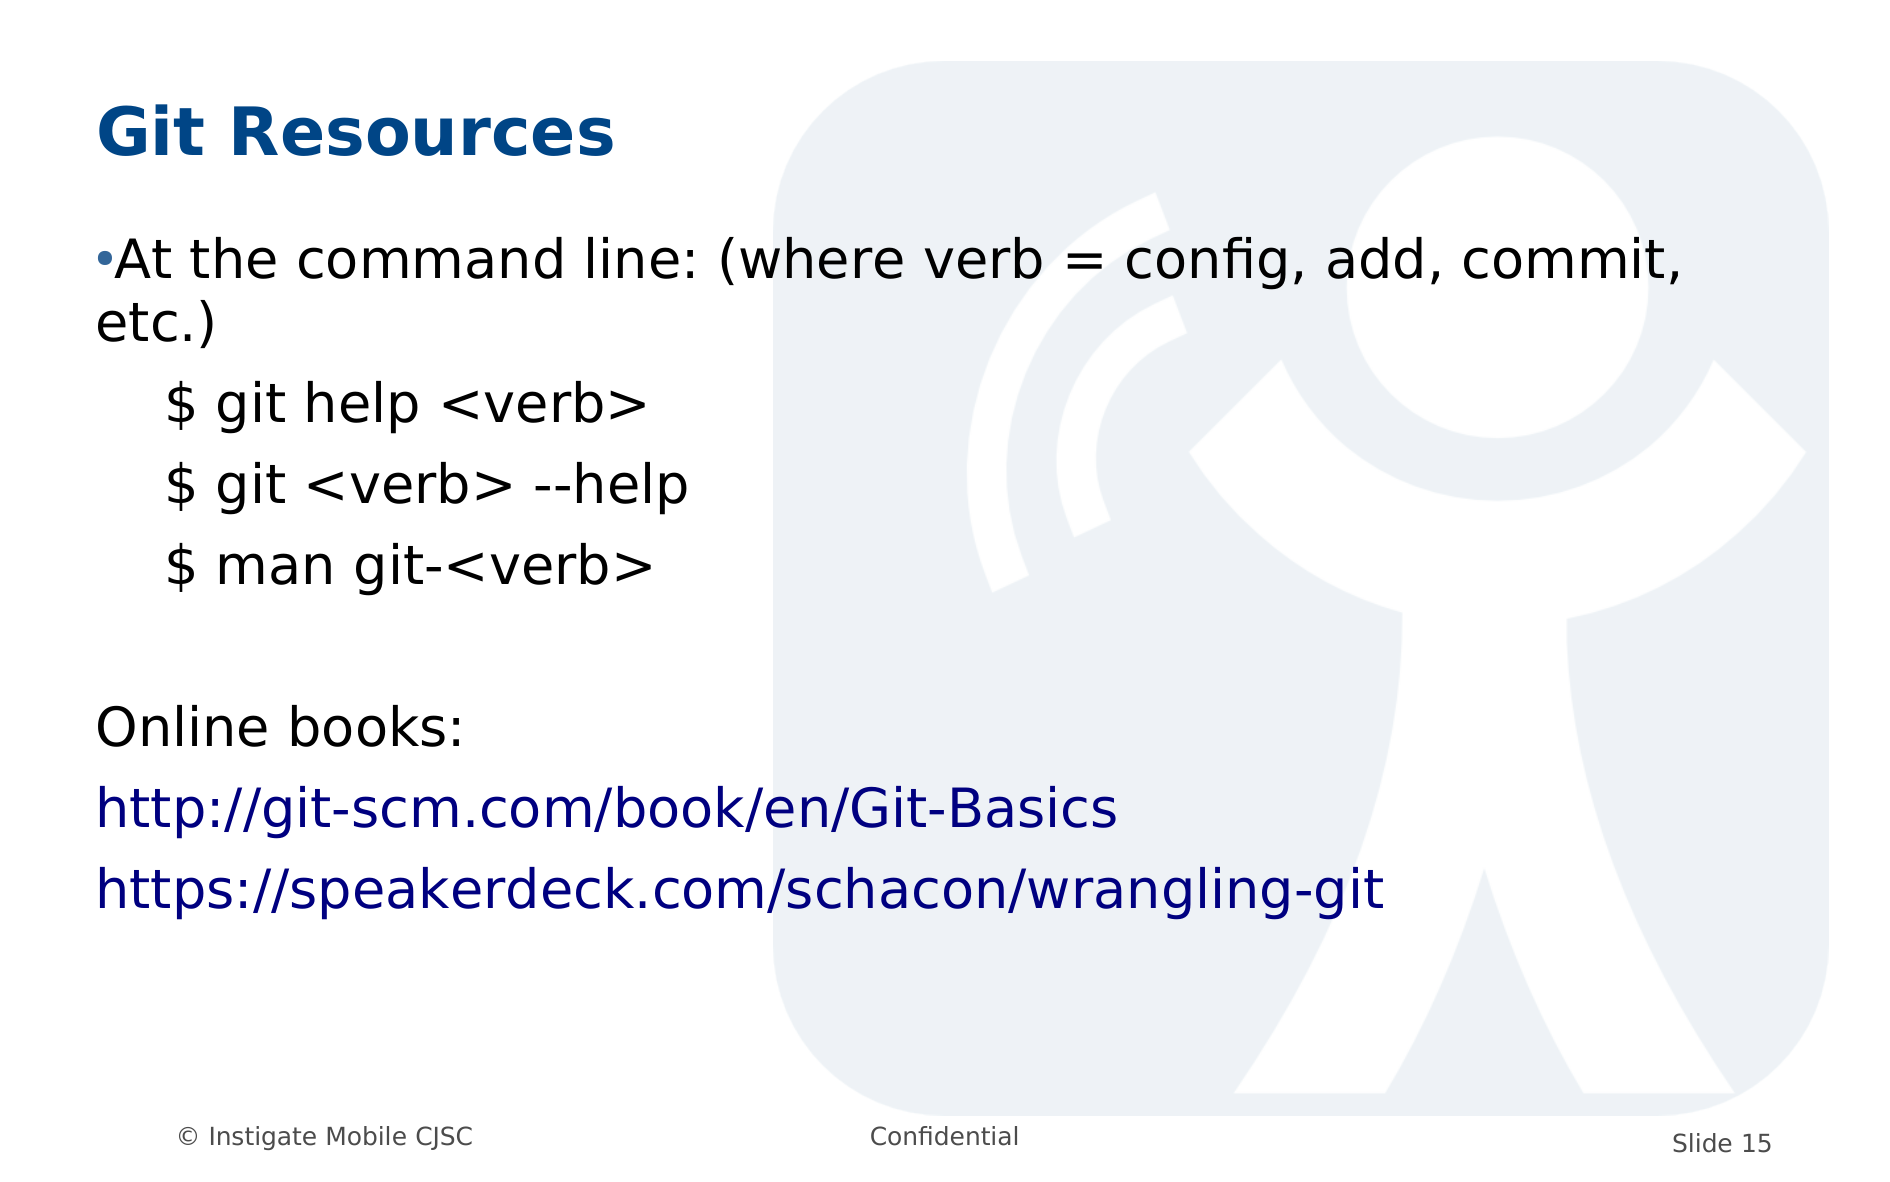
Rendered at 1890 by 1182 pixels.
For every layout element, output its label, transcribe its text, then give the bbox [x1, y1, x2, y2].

subtitle At the command line: (where verb = config, add, commit, etc.) $ git help <verb> $ git <verb> --help $ man git-<verb> Online books: http://git-scm.com/book/en/Git-Basics https://speakerdeck.com/schacon/wrangling-git [95, 228, 1795, 1002]
title Git Resources [96, 47, 1794, 217]
